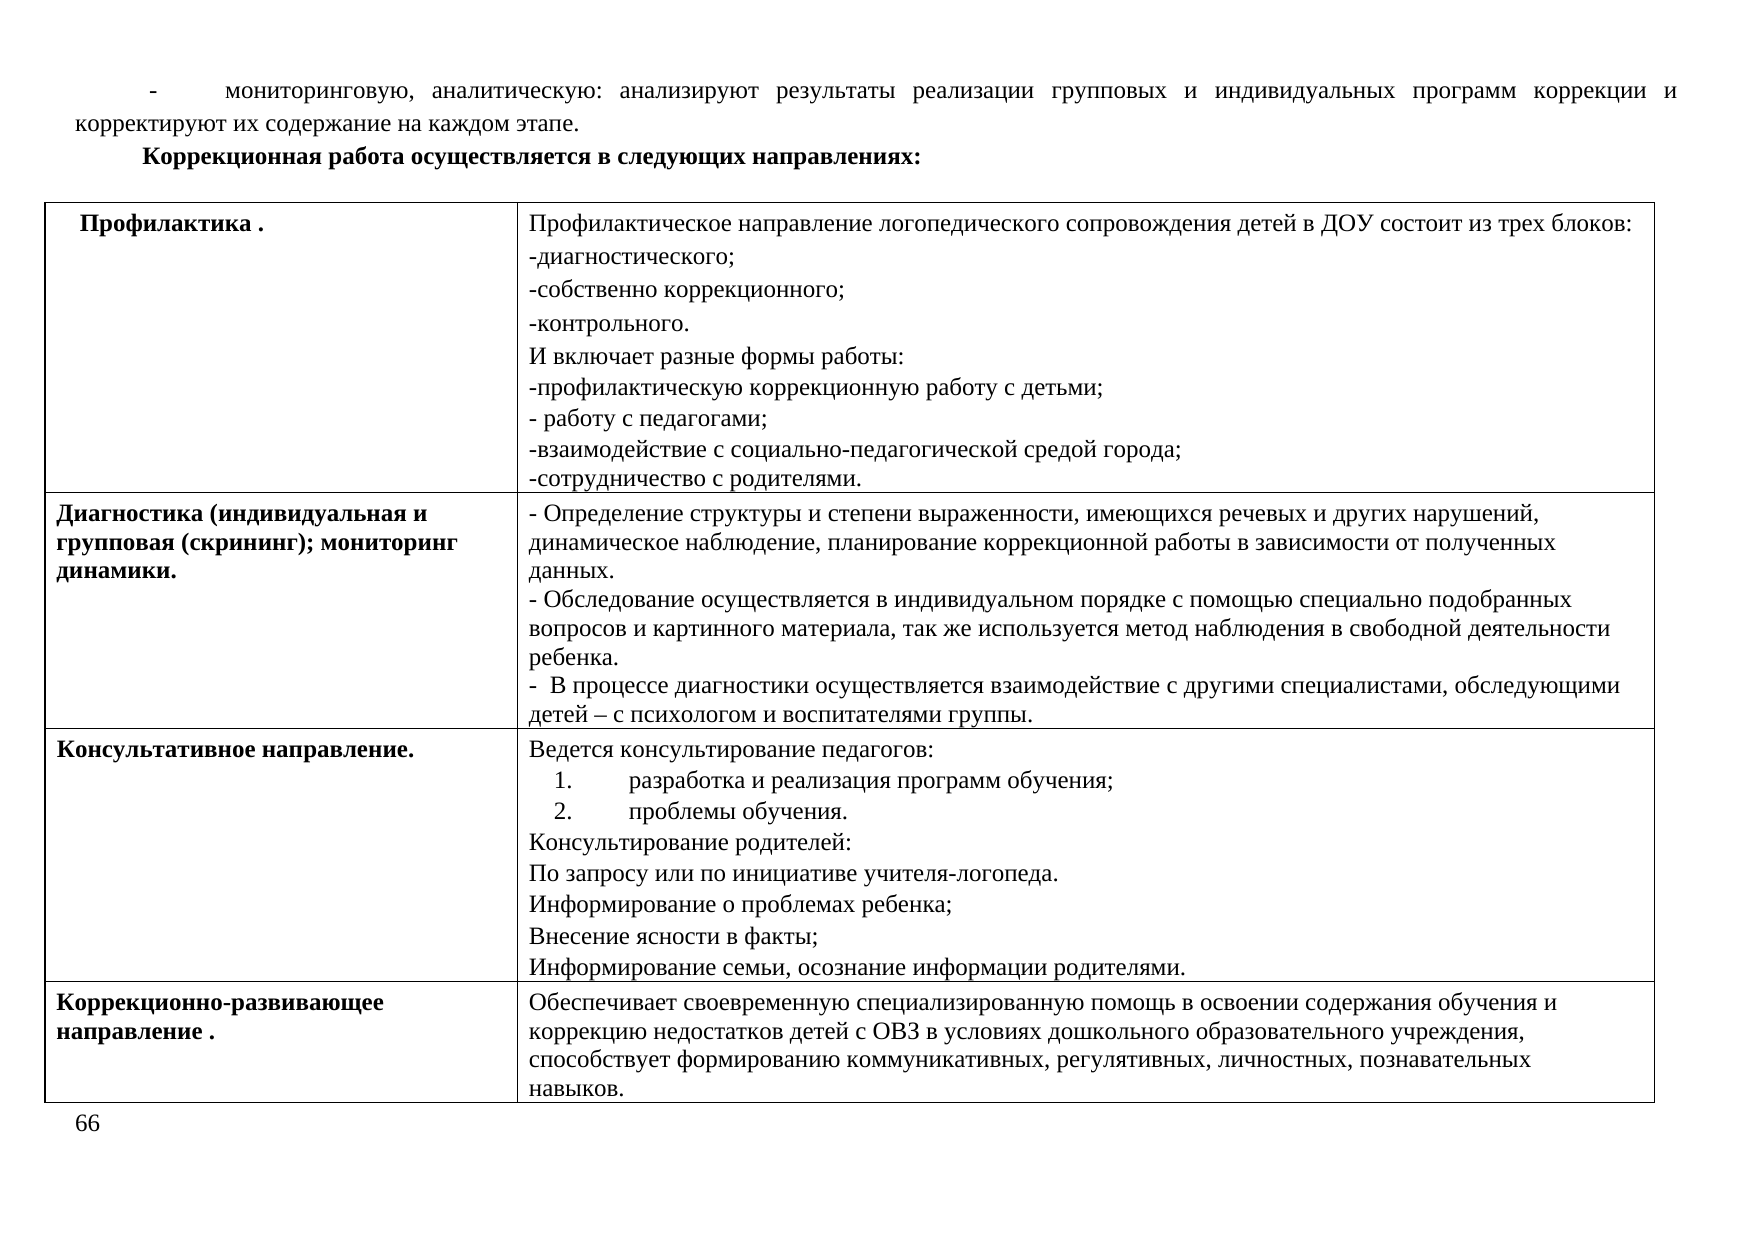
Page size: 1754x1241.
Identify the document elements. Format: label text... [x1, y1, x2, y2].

table_cell Обеспечивает своевременную специализированную помощь в освоении содержания обучения и коррекцию недостатков детей с ОВЗ в условиях дошкольного образовательного учреждения, способствует формированию коммуникативных, регулятивных, личностных, познавательных навыков. [518, 982, 1654, 1102]
table_cell Коррекционно-развивающее направление . [46, 982, 517, 1102]
text Коррекционная работа осуществляется в следующих направлениях: [104, 141, 1678, 170]
table_cell Консультативное направление. [46, 729, 517, 981]
table_cell Ведется консультирование педагогов: разработка и реализация программ обучения; проблемы обучения. Консультирование родителей: По запросу или по инициативе учителя-логопеда. Информирование о проблемах ребенка; Внесение ясности в факты; Информирование семьи, осознание информации родителями. [518, 729, 1654, 981]
table_cell - Определение структуры и степени выраженности, имеющихся речевых и других нарушений, динамическое наблюдение, планирование коррекционной работы в зависимости от полученных данных. - Обследование осуществляется в индивидуальном порядке с помощью специально подобранных вопросов и картинного материала, так же используется метод наблюдения в свободной деятельности ребенка. - В процессе диагностики осуществляется взаимодействие с другими специалистами, обследующими детей – с психологом и воспитателями группы. [518, 493, 1654, 728]
table_cell Диагностика (индивидуальная и групповая (скрининг); мониторинг динамики. [46, 493, 517, 728]
table_header Профилактическое направление логопедического сопровождения детей в ДОУ состоит из трех блоков: -диагностического; -собственно коррекционного; -контрольного. И включает разные формы работы: -профилактическую коррекционную работу с детьми; - работу с педагогами; -взаимодействие с социально-педагогической средой города; -сотрудничество с родителями. [518, 203, 1654, 492]
text - мониторинговую, аналитическую: анализируют результаты реализации групповых и индивидуальных программ коррекции и корректируют их содержание на каждом этапе. [75, 75, 1679, 137]
table_header Профилактика . [46, 203, 517, 492]
